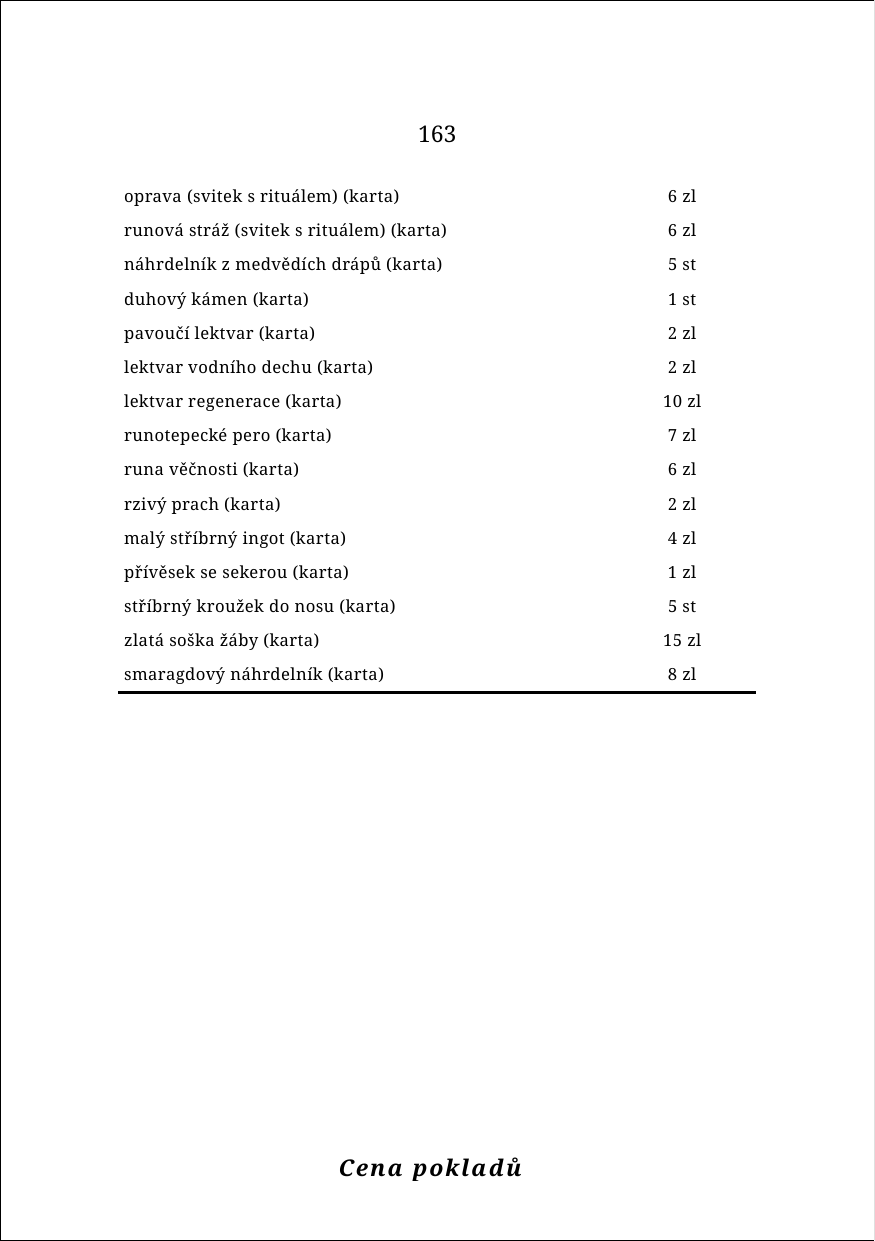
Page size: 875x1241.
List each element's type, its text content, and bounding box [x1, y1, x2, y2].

table_cell 5 st [608, 589, 756, 623]
table_cell runotepecké pero (karta) [118, 418, 608, 452]
table_cell oprava (svitek s rituálem) (karta) [118, 179, 608, 213]
table_cell 10 zl [608, 384, 756, 418]
table_cell 15 zl [608, 623, 756, 657]
table_cell smaragdový náhrdelník (karta) [118, 657, 608, 691]
table_cell 6 zl [608, 452, 756, 486]
table_cell 2 zl [608, 316, 756, 350]
table_cell 4 zl [608, 521, 756, 555]
table_cell lektvar regenerace (karta) [118, 384, 608, 418]
table_cell 8 zl [608, 657, 756, 691]
table_cell duhový kámen (karta) [118, 281, 608, 316]
table_cell 5 st [608, 247, 756, 281]
table_cell runa věčnosti (karta) [118, 452, 608, 486]
table_cell 6 zl [608, 179, 756, 213]
table_cell malý stříbrný ingot (karta) [118, 521, 608, 555]
table_cell rzivý prach (karta) [118, 486, 608, 521]
table_cell 6 zl [608, 213, 756, 247]
table_cell pavoučí lektvar (karta) [118, 316, 608, 350]
table_cell stříbrný kroužek do nosu (karta) [118, 589, 608, 623]
table_cell přívěsek se sekerou (karta) [118, 555, 608, 589]
table_cell lektvar vodního dechu (karta) [118, 350, 608, 384]
table_cell 1 zl [608, 555, 756, 589]
table_cell 7 zl [608, 418, 756, 452]
table_cell 2 zl [608, 486, 756, 521]
table_cell náhrdelník z medvědích drápů (karta) [118, 247, 608, 281]
table_cell 1 st [608, 281, 756, 316]
table_cell 2 zl [608, 350, 756, 384]
table_cell zlatá soška žáby (karta) [118, 623, 608, 657]
table_cell runová stráž (svitek s rituálem) (karta) [118, 213, 608, 247]
